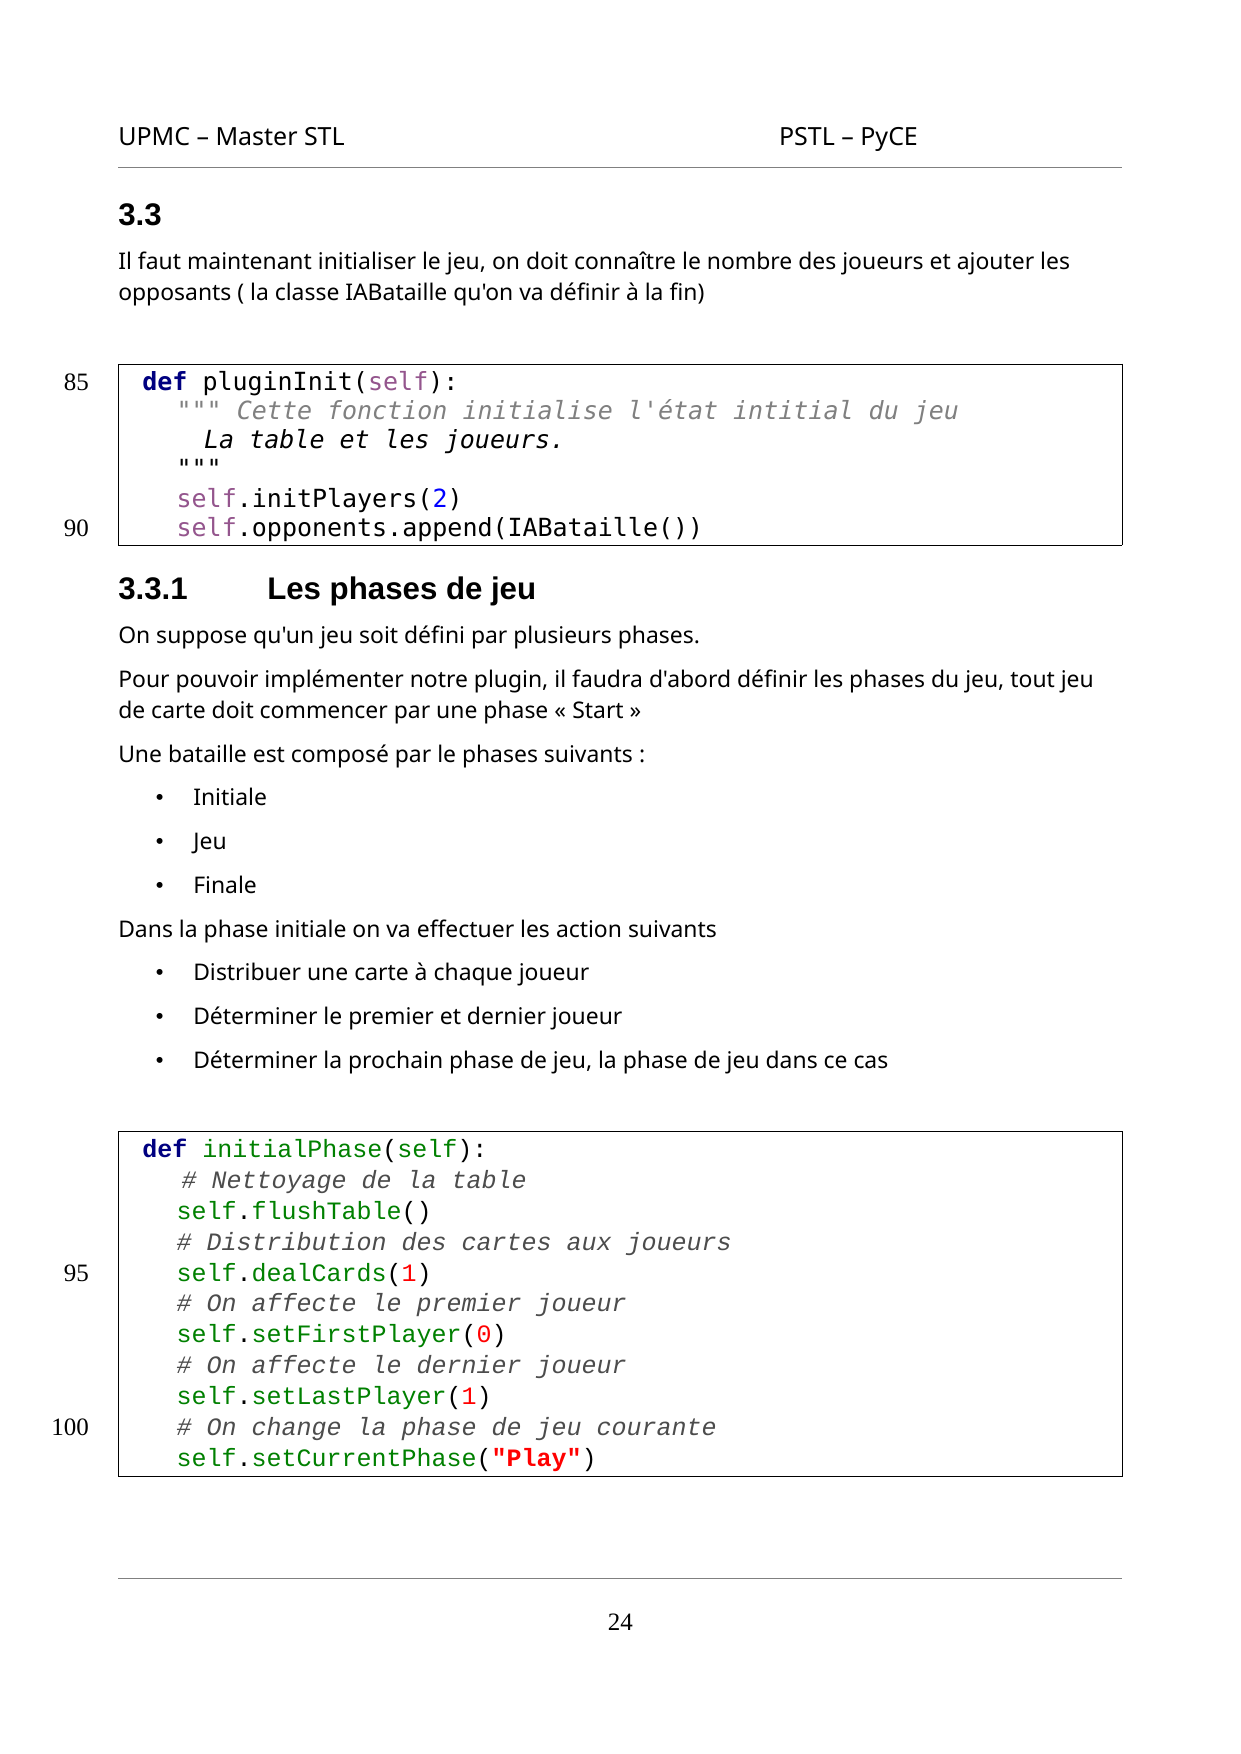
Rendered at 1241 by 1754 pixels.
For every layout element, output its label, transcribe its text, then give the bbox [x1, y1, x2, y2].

text # Nettoyage de la table [119, 1162, 1122, 1193]
text def pluginInit(self): [119, 365, 1122, 393]
list Jeu [156, 825, 1122, 856]
text self.initPlayers(2) [119, 481, 1122, 510]
text self.setLastPlayer(1) [119, 1378, 1122, 1409]
text self.setCurrentPhase("Play") [119, 1439, 1122, 1476]
list Finale [156, 869, 1122, 900]
text # On affecte le dernier joueur [119, 1347, 1122, 1378]
text self.flushTable() [119, 1193, 1122, 1224]
text La table et les joueurs. [119, 422, 1122, 451]
text self.opponents.append(IABataille()) [119, 510, 1122, 545]
text self.setFirstPlayer(0) [119, 1316, 1122, 1347]
text self.dealCards(1) [119, 1254, 1122, 1285]
text """ Cette fonction initialise l'état intitial du jeu [119, 393, 1122, 422]
subtitle Les phases de jeu [118, 570, 1122, 606]
text def initialPhase(self): [119, 1132, 1122, 1162]
text # On affecte le premier joueur [119, 1285, 1122, 1316]
text On suppose qu'un jeu soit défini par plusieurs phases. [118, 619, 1122, 650]
text Une bataille est composé par le phases suivants : [118, 738, 1122, 769]
text Pour pouvoir implémenter notre plugin, il faudra d'abord définir les phases du jeu, tout jeu de carte doit commencer par une phase « Start » [118, 663, 1122, 725]
text # On change la phase de jeu courante [119, 1409, 1122, 1439]
text Dans la phase initiale on va effectuer les action suivants [118, 913, 1122, 944]
list Déterminer la prochain phase de jeu, la phase de jeu dans ce cas [156, 1044, 1122, 1075]
text # Distribution des cartes aux joueurs [119, 1224, 1122, 1254]
text """ [119, 451, 1122, 481]
list Distribuer une carte à chaque joueur [156, 956, 1122, 988]
list Initiale [156, 781, 1122, 813]
text Il faut maintenant initialiser le jeu, on doit connaître le nombre des joueurs et ajouter les opposants ( la classe IABataille qu'on va définir à la fin) [118, 245, 1122, 307]
list Déterminer le premier et dernier joueur [156, 1000, 1122, 1031]
